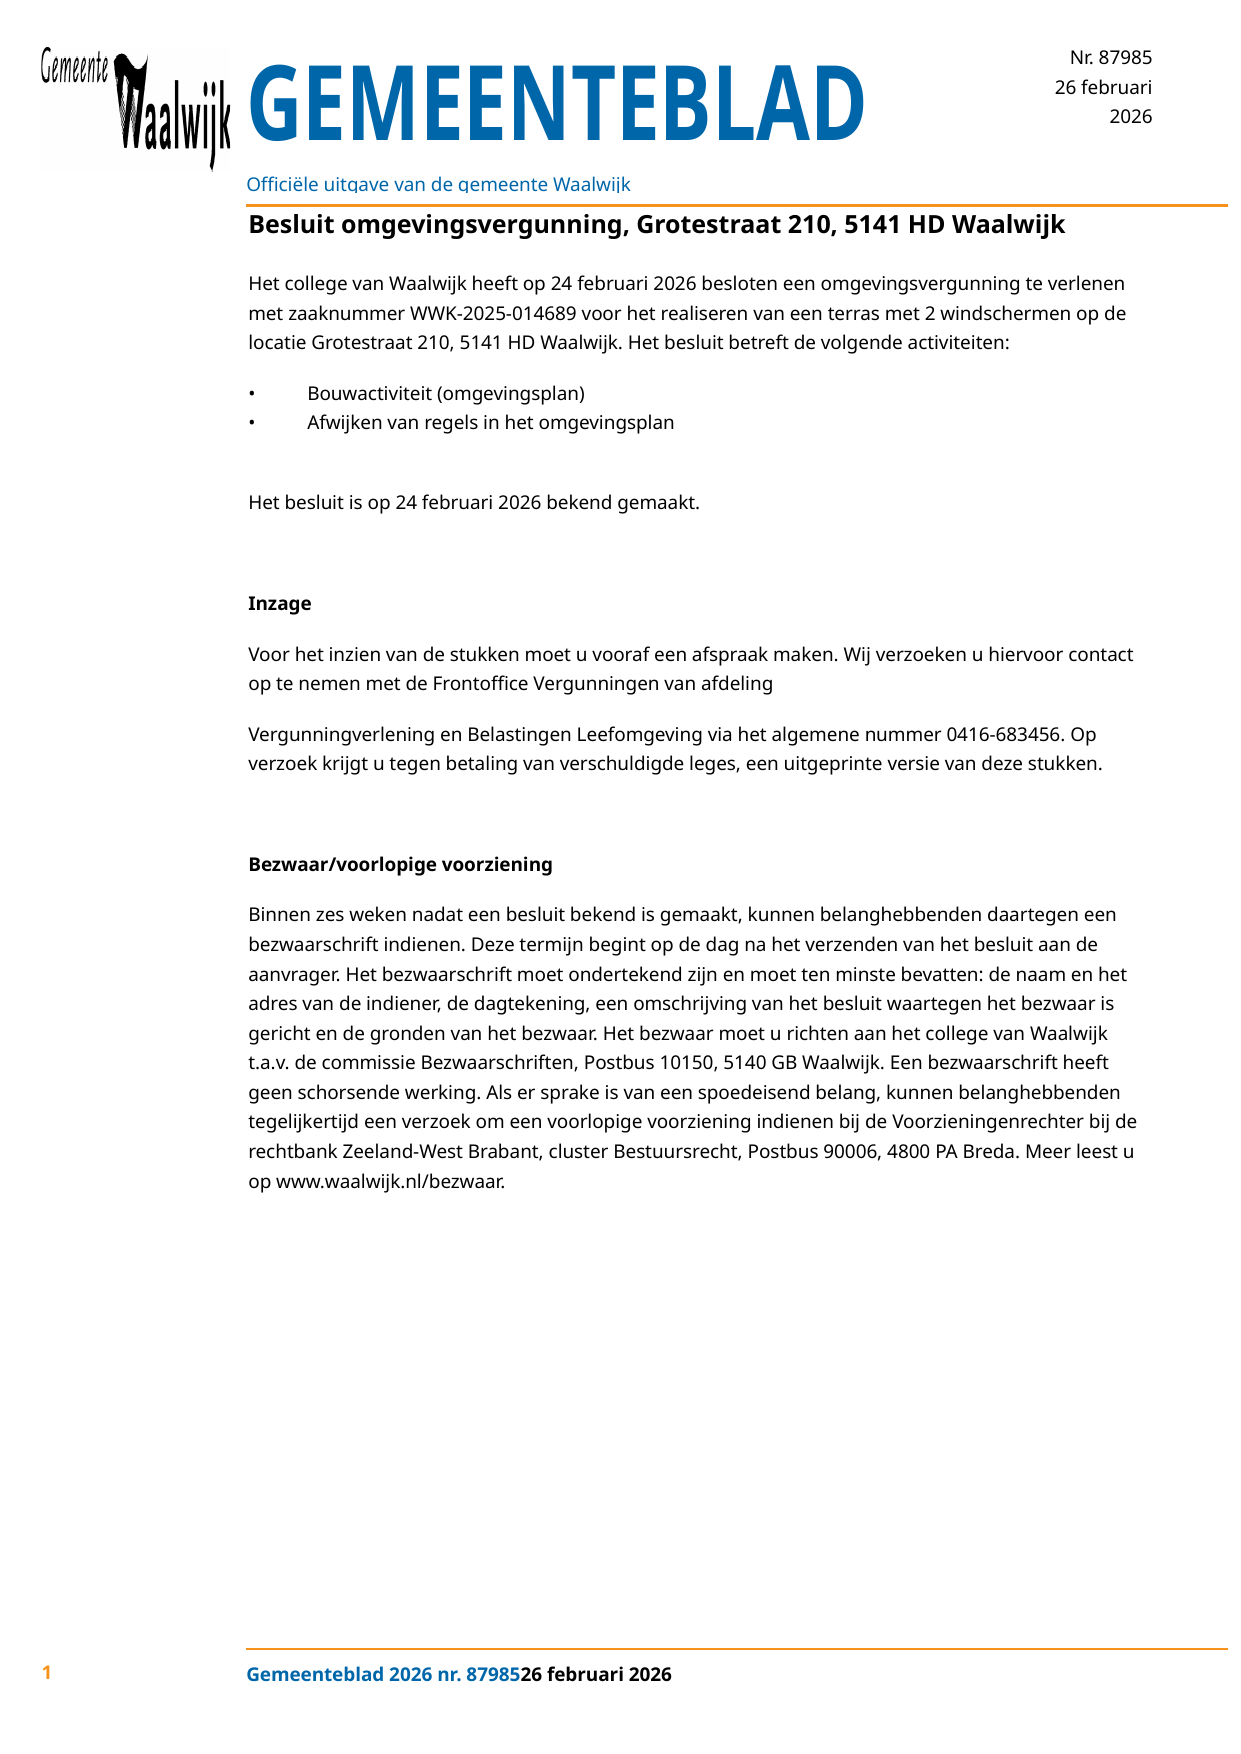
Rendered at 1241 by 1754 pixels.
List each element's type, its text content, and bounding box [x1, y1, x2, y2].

text Inzage [248, 590, 1152, 616]
text Binnen zes weken nadat een besluit bekend is gemaakt, kunnen belanghebbenden daartegen een bezwaarschrift indienen. Deze termijn begint op de dag na het verzenden van het besluit aan de aanvrager. Het bezwaarschrift moet ondertekend zijn en moet ten minste bevatten: de naam en het adres van de indiener, de dagtekening, een omschrijving van het besluit waartegen het bezwaar is gericht en de gronden van het bezwaar. Het bezwaar moet u richten aan het college van Waalwijk t.a.v. de commissie Bezwaarschriften, Postbus 10150, 5140 GB Waalwijk. Een bezwaarschrift heeft geen schorsende werking. Als er sprake is van een spoedeisend belang, kunnen belanghebbenden tegelijkertijd een verzoek om een voorlopige voorziening indienen bij de Voorzieningenrechter bij de rechtbank Zeeland-West Brabant, cluster Bestuursrecht, Postbus 90006, 4800 PA Breda. Meer leest u op www.waalwijk.nl/bezwaar. [248, 902, 1152, 1193]
text Het besluit is op 24 februari 2026 bekend gemaakt. [248, 489, 1152, 515]
text Voor het inzien van de stukken moet u vooraf een afspraak maken. Wij verzoeken u hiervoor contact op te nemen met de Frontoffice Vergunningen van afdeling [248, 641, 1152, 696]
text Bezwaar/voorlopige voorziening [248, 851, 1152, 877]
picture [41, 47, 231, 172]
text Vergunningverlening en Belastingen Leefomgeving via het algemene nummer 0416-683456. Op verzoek krijgt u tegen betaling van verschuldigde leges, een uitgeprinte versie van deze stukken. [248, 721, 1152, 776]
text Besluit omgevingsvergunning, Grotestraat 210, 5141 HD Waalwijk [248, 207, 1152, 241]
list Afwijken van regels in het omgevingsplan [248, 409, 1152, 435]
text Het college van Waalwijk heeft op 24 februari 2026 besloten een omgevingsvergunning te verlenen met zaaknummer WWK-2025-014689 voor het realiseren van een terras met 2 windschermen op de locatie Grotestraat 210, 5141 HD Waalwijk. Het besluit betreft de volgende activiteiten: [248, 270, 1152, 355]
list Bouwactiviteit (omgevingsplan) [248, 380, 1152, 406]
